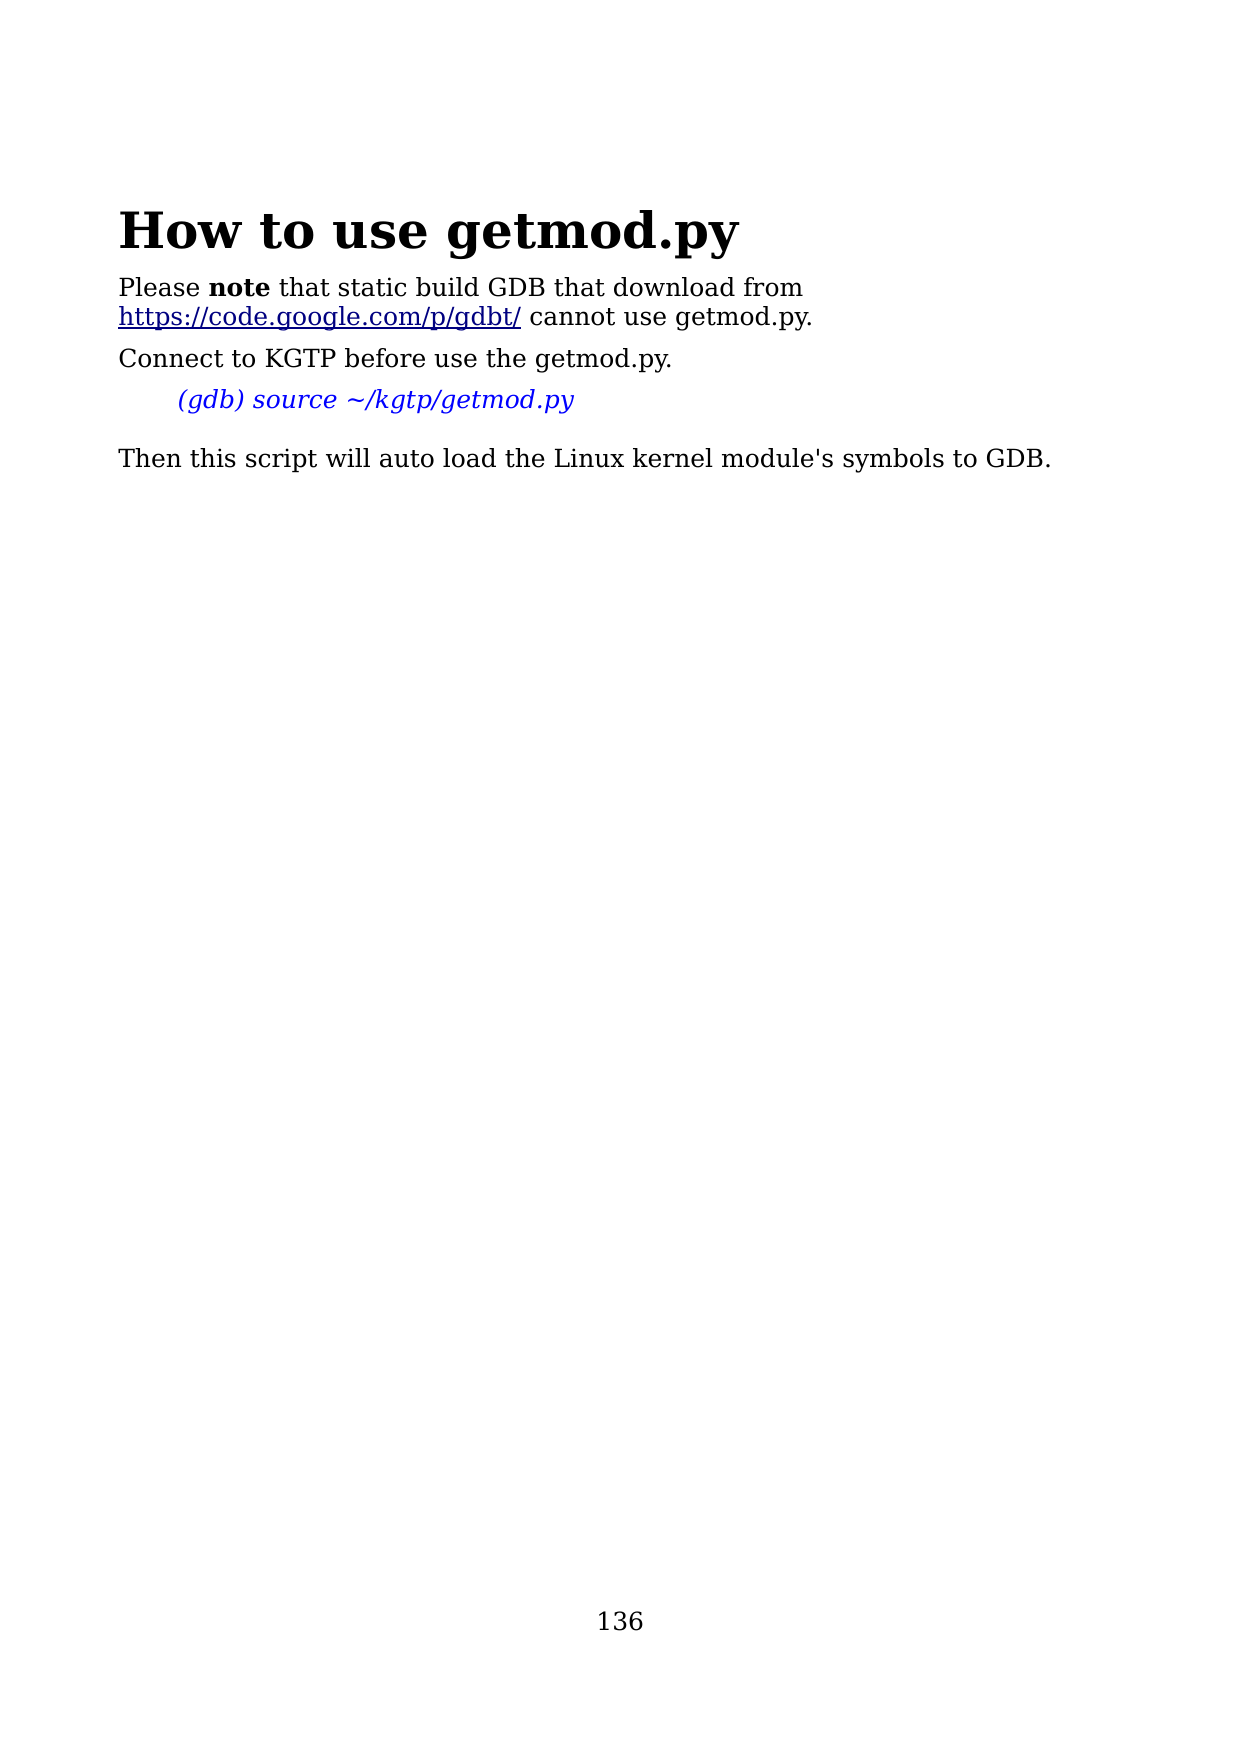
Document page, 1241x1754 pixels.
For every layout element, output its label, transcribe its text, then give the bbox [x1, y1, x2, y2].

text Connect to KGTP before use the getmod.py. [118, 344, 1122, 373]
text (gdb) source ~/kgtp/getmod.py [177, 386, 1063, 415]
text Then this script will auto load the Linux kernel module's symbols to GDB. [118, 444, 1063, 473]
text Please note that static build GDB that download from https://code.google.com/p/gdbt/ cannot use getmod.py. [118, 273, 1122, 332]
subtitle How to use getmod.py [118, 202, 1122, 261]
